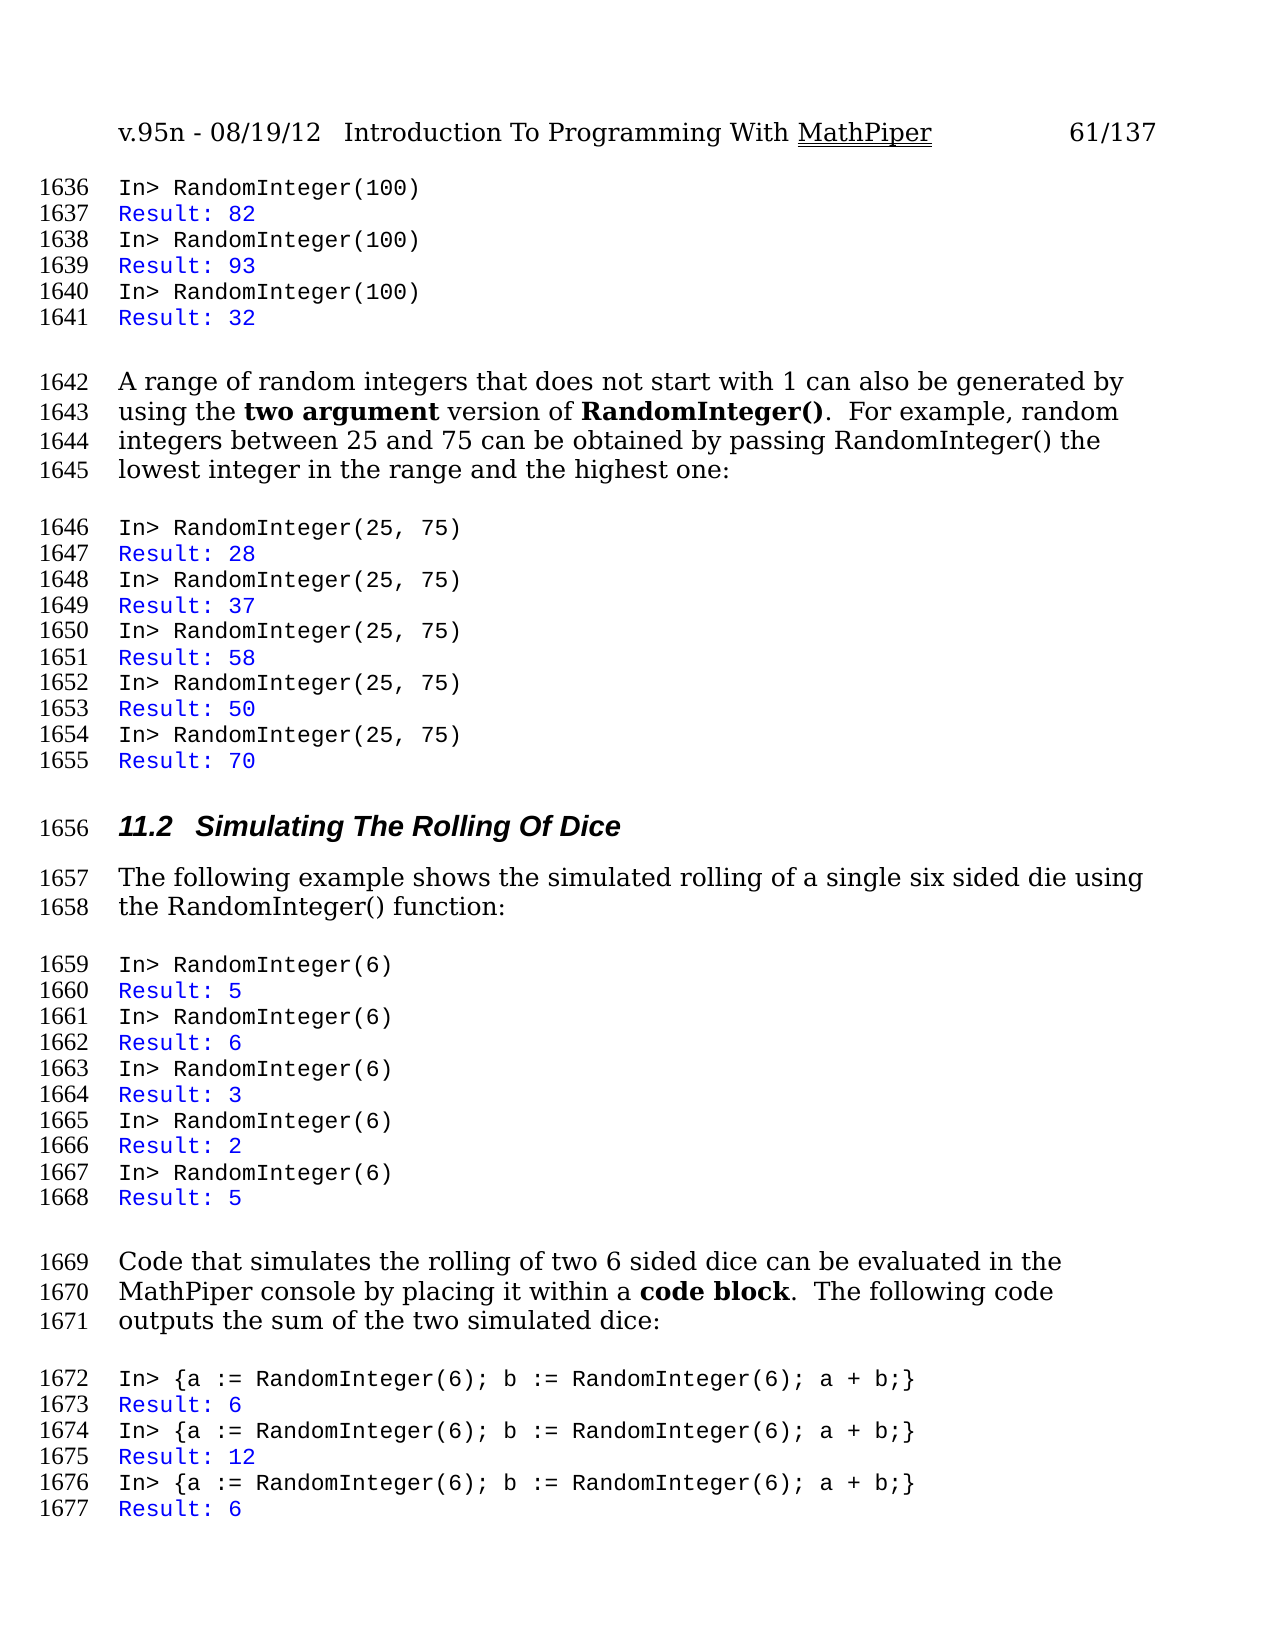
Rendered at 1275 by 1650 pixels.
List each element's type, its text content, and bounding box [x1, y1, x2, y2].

text A range of random integers that does not start with 1 can also be generated by using the two argument version of RandomInteger(). For example, random integers between 25 and 75 can be obtained by passing RandomInteger() the lowest integer in the range and the highest one: [118, 367, 1157, 484]
text The following example shows the simulated rolling of a single six sided die using the RandomInteger() function: [118, 863, 1157, 921]
text In> {a := RandomInteger(6); b := RandomInteger(6); a + b;} [118, 1419, 1157, 1445]
text In> RandomInteger(6) [118, 1057, 1157, 1083]
text Result: 6 [118, 1497, 1157, 1523]
text In> {a := RandomInteger(6); b := RandomInteger(6); a + b;} [118, 1367, 1157, 1393]
text In> {a := RandomInteger(6); b := RandomInteger(6); a + b;} [118, 1471, 1157, 1497]
text Result: 58 [118, 646, 1157, 672]
text In> RandomInteger(25, 75) [118, 568, 1157, 594]
text Code that simulates the rolling of two 6 sided dice can be evaluated in the MathPiper console by placing it within a code block. The following code outputs the sum of the two simulated dice: [118, 1248, 1157, 1335]
text Result: 3 [118, 1083, 1157, 1109]
text Result: 5 [118, 979, 1157, 1005]
text In> RandomInteger(6) [118, 953, 1157, 979]
text Result: 93 [118, 254, 1157, 281]
text In> RandomInteger(25, 75) [118, 724, 1157, 749]
text In> RandomInteger(100) [118, 177, 1157, 203]
text Result: 28 [118, 542, 1157, 568]
text In> RandomInteger(100) [118, 281, 1157, 306]
text Result: 5 [118, 1187, 1157, 1213]
text Result: 12 [118, 1445, 1157, 1471]
text Result: 32 [118, 306, 1157, 332]
text In> RandomInteger(100) [118, 229, 1157, 254]
text Result: 6 [118, 1031, 1157, 1057]
text Result: 50 [118, 698, 1157, 724]
text Result: 6 [118, 1393, 1157, 1419]
text Result: 70 [118, 749, 1157, 776]
text Result: 82 [118, 203, 1157, 229]
text Result: 37 [118, 594, 1157, 620]
text In> RandomInteger(25, 75) [118, 620, 1157, 646]
text Result: 2 [118, 1135, 1157, 1161]
text In> RandomInteger(25, 75) [118, 672, 1157, 698]
text In> RandomInteger(6) [118, 1161, 1157, 1187]
text In> RandomInteger(6) [118, 1109, 1157, 1135]
text In> RandomInteger(25, 75) [118, 516, 1157, 542]
text In> RandomInteger(6) [118, 1005, 1157, 1031]
subtitle Simulating The Rolling Of Dice [118, 808, 1157, 842]
